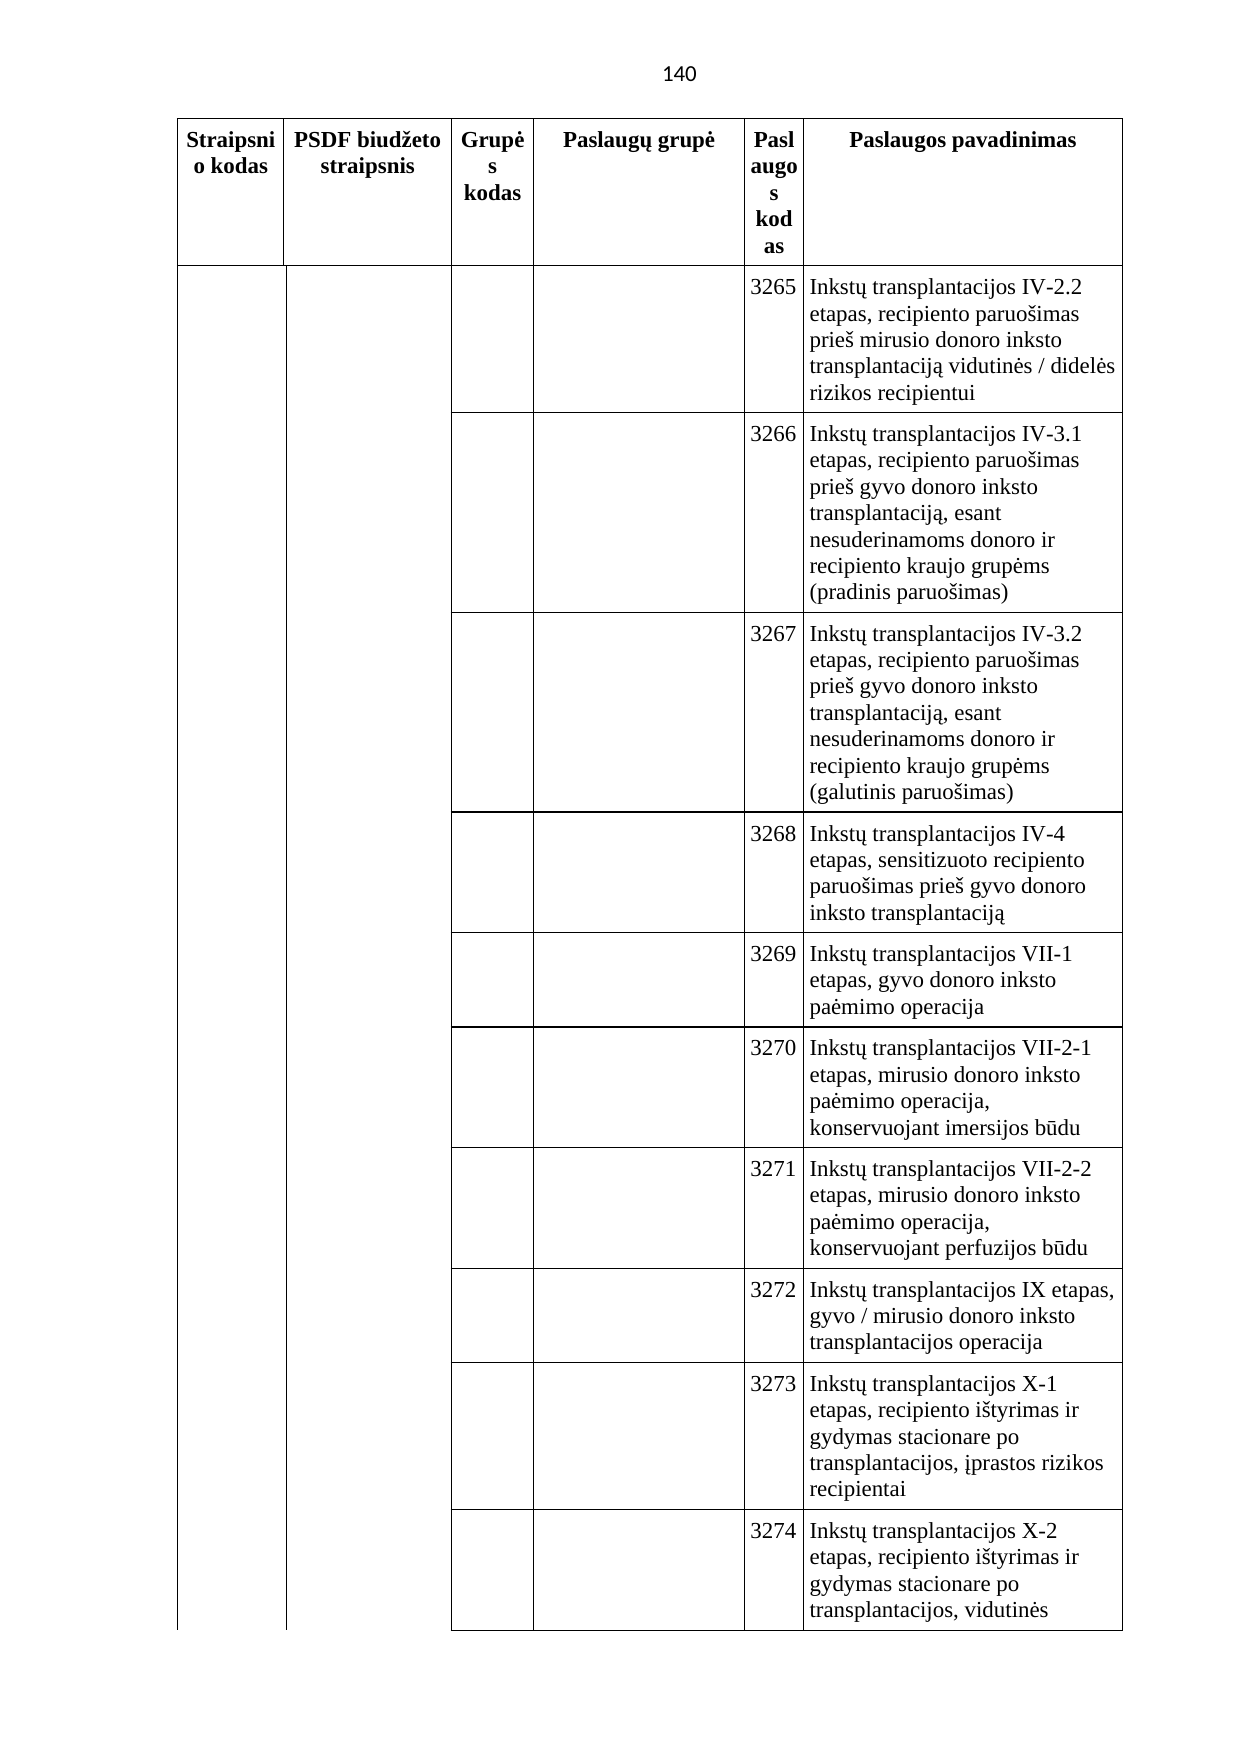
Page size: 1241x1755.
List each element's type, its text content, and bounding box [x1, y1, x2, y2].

table_cell [287, 1268, 451, 1362]
table_cell 3273 [745, 1363, 803, 1509]
table_cell [534, 1028, 744, 1147]
table_cell Inkstų transplantacijos X-1 etapas, recipiento ištyrimas ir gydymas stacionare po transplantacijos, įprastos rizikos recipientai [804, 1363, 1122, 1509]
table_cell [452, 413, 533, 612]
table_cell [287, 1362, 451, 1509]
table_cell [452, 933, 533, 1026]
table_cell [452, 1269, 533, 1362]
table_cell 3271 [745, 1148, 803, 1268]
table_cell [287, 1026, 451, 1147]
table_cell [178, 612, 286, 811]
table_cell 3265 [745, 266, 803, 412]
table_cell [178, 1147, 286, 1268]
table_cell 3274 [745, 1510, 803, 1629]
table_cell Inkstų transplantacijos VII-2-1 etapas, mirusio donoro inksto paėmimo operacija, konservuojant imersijos būdu [804, 1028, 1122, 1147]
table_cell [534, 613, 744, 811]
table_cell [178, 412, 286, 612]
table_header Straipsnio kodas [178, 119, 283, 265]
table_cell Inkstų transplantacijos IX etapas, gyvo / mirusio donoro inksto transplantacijos operacija [804, 1269, 1122, 1362]
table_header Grupės kodas [452, 119, 533, 265]
table_cell [534, 1510, 744, 1629]
table_cell 3269 [745, 933, 803, 1026]
table_cell [452, 1510, 533, 1629]
table_cell [534, 266, 744, 412]
table_cell [452, 1363, 533, 1509]
table_cell Inkstų transplantacijos IV-3.2 etapas, recipiento paruošimas prieš gyvo donoro inksto transplantaciją, esant nesuderinamoms donoro ir recipiento kraujo grupėms (galutinis paruošimas) [804, 613, 1122, 811]
table_cell [452, 266, 533, 412]
table_cell 3270 [745, 1028, 803, 1147]
table_cell 3272 [745, 1269, 803, 1362]
table_cell [287, 266, 451, 412]
table_cell [287, 1509, 451, 1629]
table_cell Inkstų transplantacijos IV-2.2 etapas, recipiento paruošimas prieš mirusio donoro inksto transplantaciją vidutinės / didelės rizikos recipientui [804, 266, 1122, 412]
table_header PSDF biudžeto straipsnis [284, 119, 451, 265]
table_cell Inkstų transplantacijos VII-2-2 etapas, mirusio donoro inksto paėmimo operacija, konservuojant perfuzijos būdu [804, 1148, 1122, 1268]
table_cell [178, 932, 286, 1026]
table_cell [287, 1147, 451, 1268]
table_cell [452, 813, 533, 932]
table_cell [287, 612, 451, 811]
table_cell [178, 1509, 286, 1629]
table_cell [452, 1028, 533, 1147]
table_cell [178, 1268, 286, 1362]
table_cell Inkstų transplantacijos IV-3.1 etapas, recipiento paruošimas prieš gyvo donoro inksto transplantaciją, esant nesuderinamoms donoro ir recipiento kraujo grupėms (pradinis paruošimas) [804, 413, 1122, 612]
table_cell 3267 [745, 613, 803, 811]
table_cell [178, 811, 286, 932]
table_cell [178, 266, 286, 412]
table_cell [534, 1363, 744, 1509]
table_cell [178, 1026, 286, 1147]
table_cell [452, 613, 533, 811]
table_cell Inkstų transplantacijos IV-4 etapas, sensitizuoto recipiento paruošimas prieš gyvo donoro inksto transplantaciją [804, 813, 1122, 932]
table_cell 3266 [745, 413, 803, 612]
table_cell [178, 1362, 286, 1509]
table_cell 3268 [745, 813, 803, 932]
table_cell [534, 1269, 744, 1362]
table_cell [287, 412, 451, 612]
table_header Paslaugų grupė [534, 119, 744, 265]
table_cell Inkstų transplantacijos VII-1 etapas, gyvo donoro inksto paėmimo operacija [804, 933, 1122, 1026]
table_header Paslaugos kodas [745, 119, 803, 265]
table_cell [287, 811, 451, 932]
table_header Paslaugos pavadinimas [804, 119, 1122, 265]
table_cell [452, 1148, 533, 1268]
table_cell [534, 1148, 744, 1268]
table_cell [534, 933, 744, 1026]
table_cell Inkstų transplantacijos X-2 etapas, recipiento ištyrimas ir gydymas stacionare po transplantacijos, vidutinės [804, 1510, 1122, 1629]
table_cell [534, 413, 744, 612]
table_cell [534, 813, 744, 932]
table_cell [287, 932, 451, 1026]
